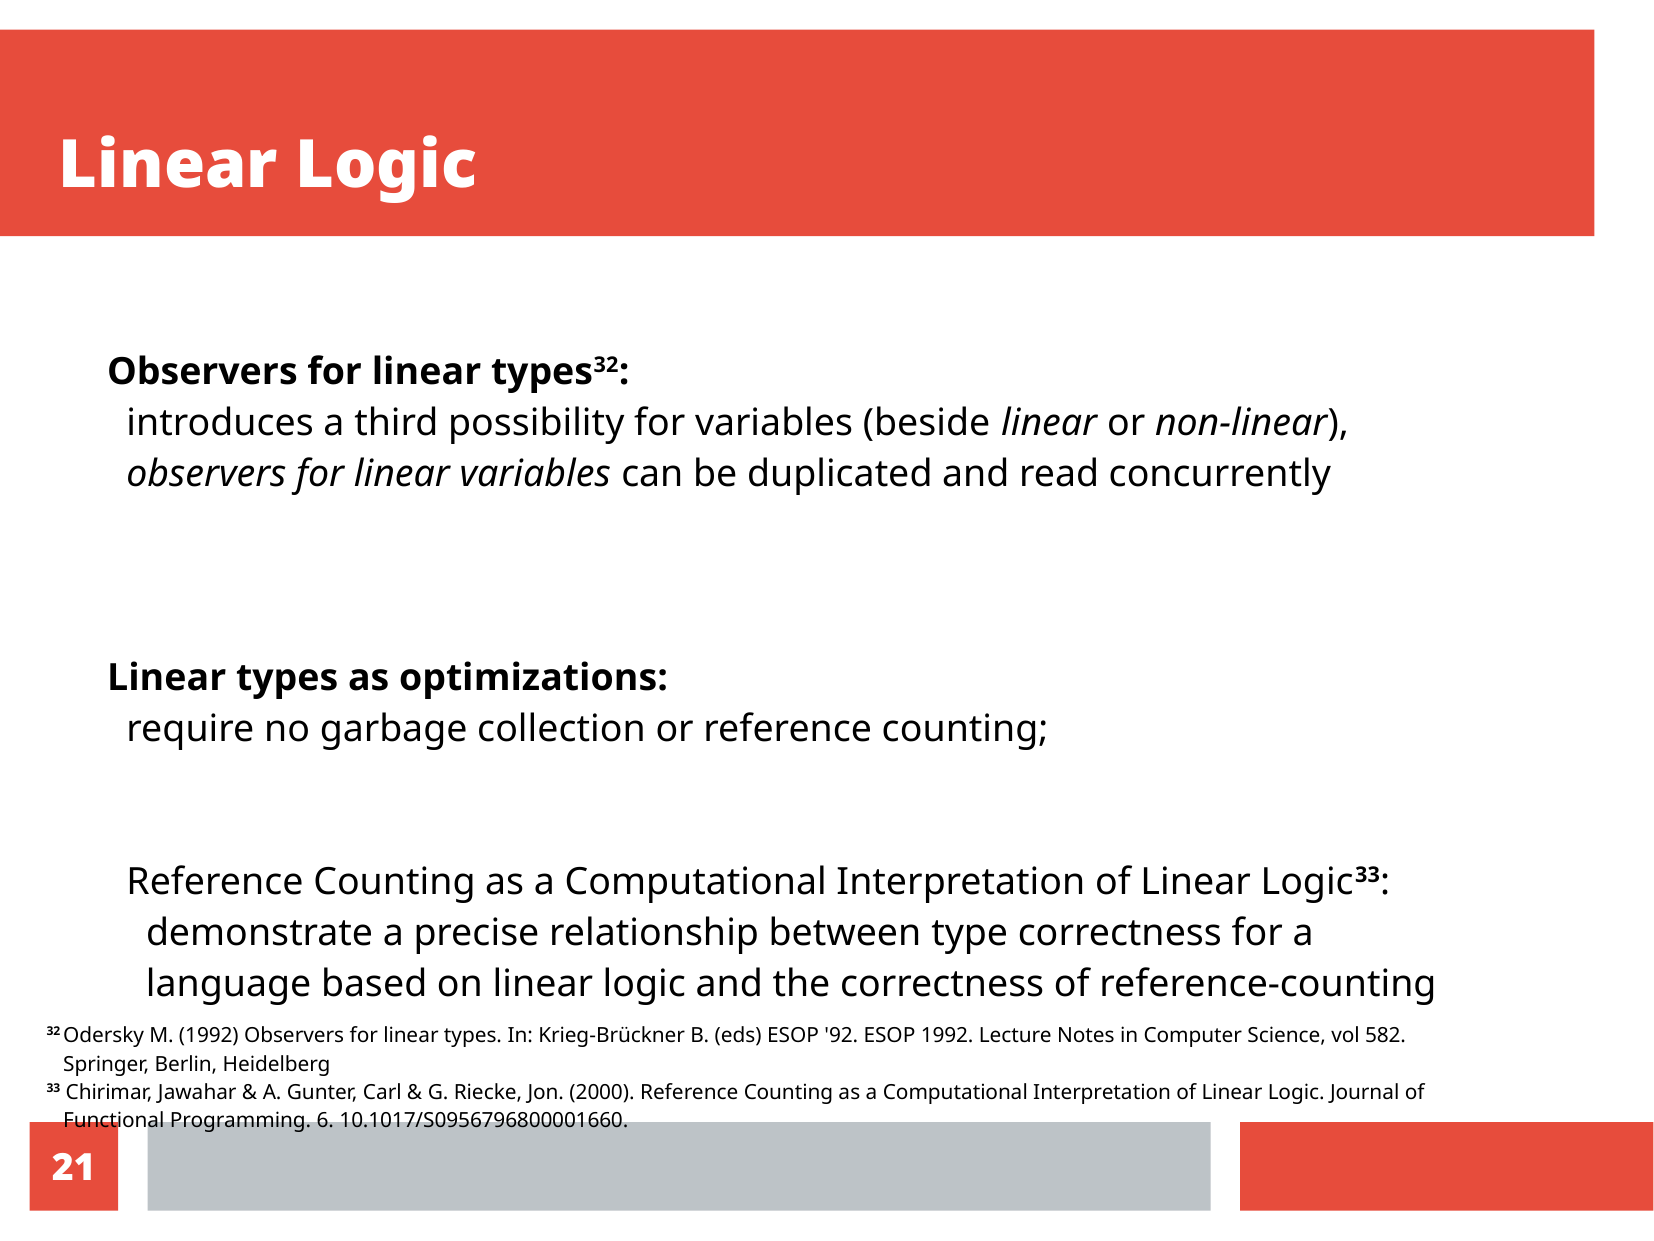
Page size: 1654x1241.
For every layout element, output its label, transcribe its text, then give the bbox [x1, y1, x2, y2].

title Linear Logic [59, 59, 1595, 207]
text_box 32 Odersky M. (1992) Observers for linear types. In: Krieg-Brückner B. (eds) ESOP '92. ESOP 1992. Lecture Notes in Computer Science, vol 582. Springer, Berlin, Heidelberg 33 Chirimar, Jawahar & A. Gunter, Carl & G. Riecke, Jon. (2000). Reference Counting as a Computational Interpretation of Linear Logic. Journal of Functional Programming. 6. 10.1017/S0956796800001660. [31, 1013, 1612, 1125]
text_box Observers for linear types32: introduces a third possibility for variables (beside linear or non-linear), observers for linear variables can be duplicated and read concurrently Linear types as optimizations: require no garbage collection or reference counting; Reference Counting as a Computational Interpretation of Linear Logic33: demonstrate a precise relationship between type correctness for a language based on linear logic and the correctness of reference-counting [92, 286, 1548, 911]
